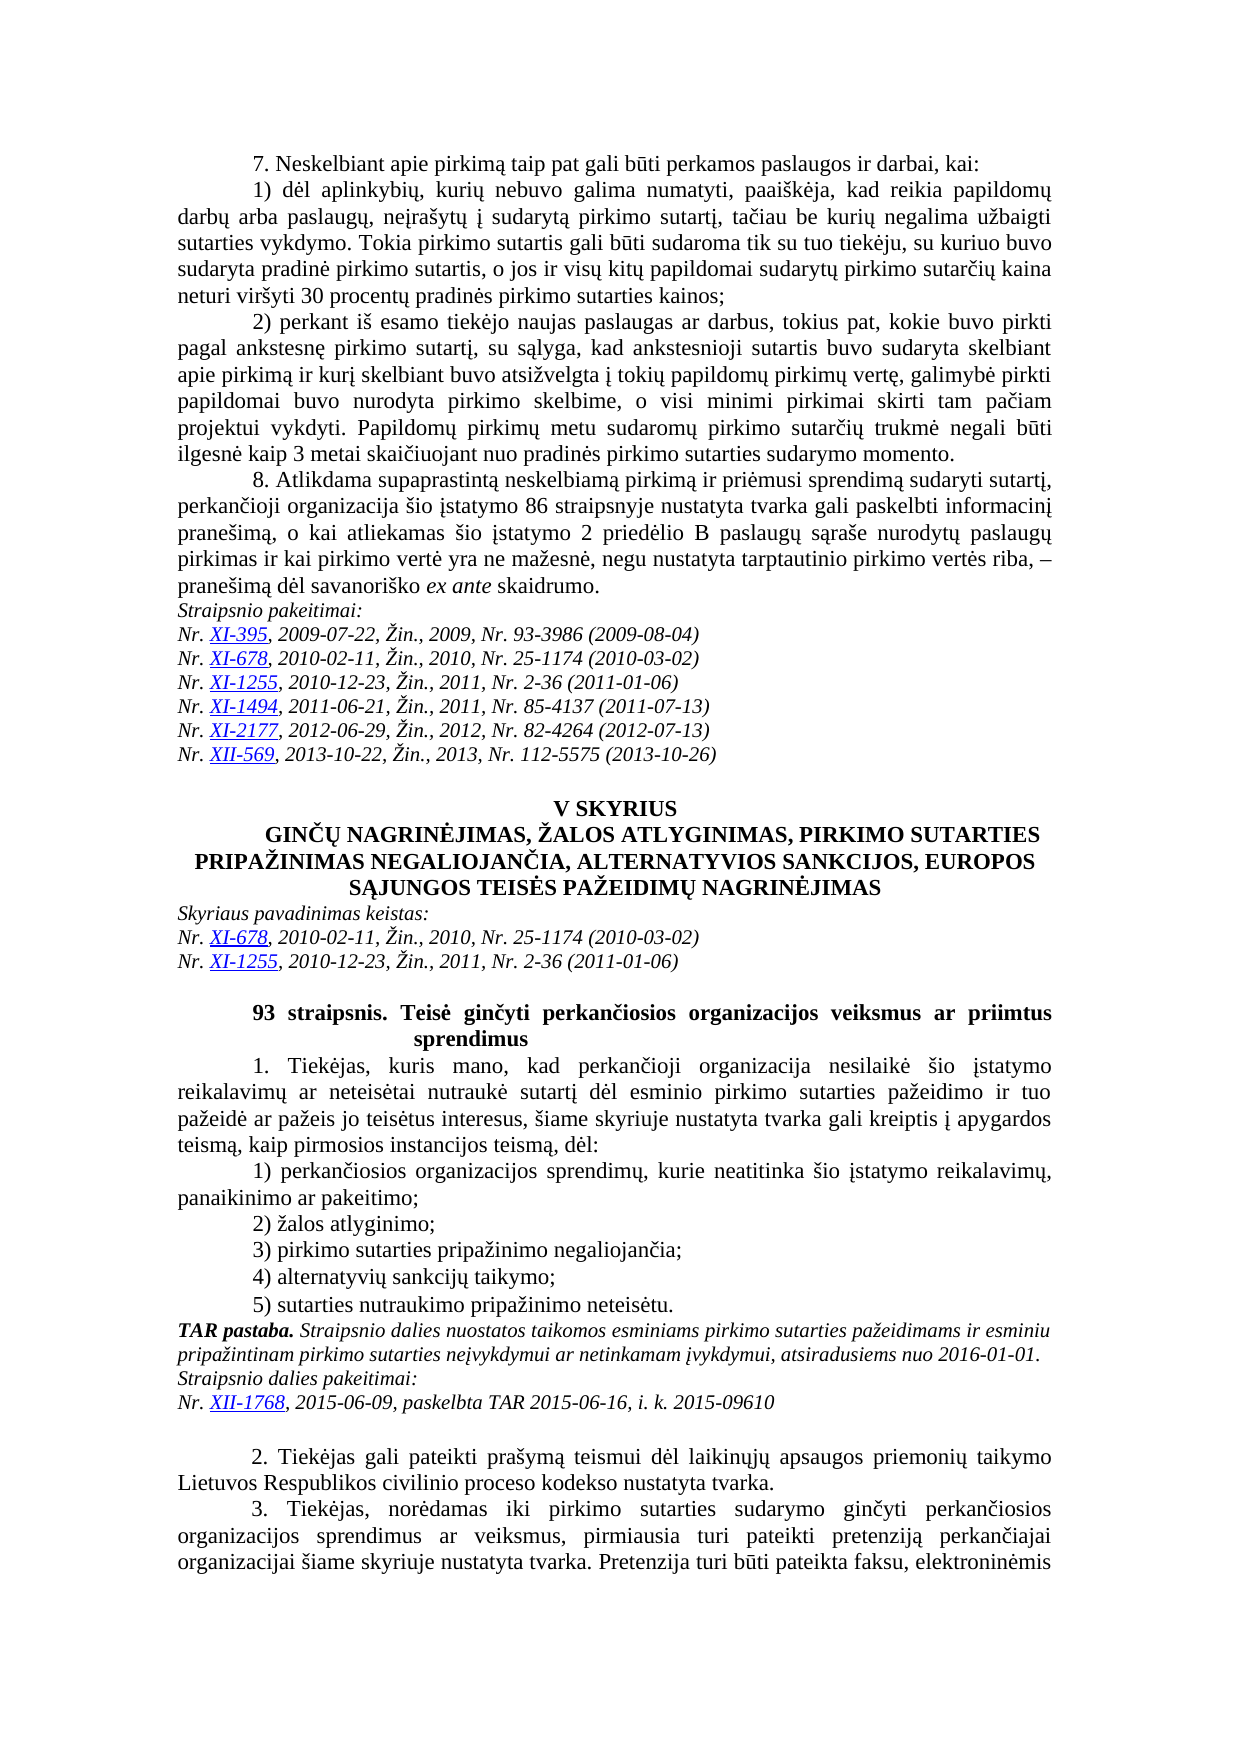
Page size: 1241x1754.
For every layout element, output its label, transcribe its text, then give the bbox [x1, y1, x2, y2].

text Nr. XI-1494, 2011-06-21, Žin., 2011, Nr. 85-4137 (2011-07-13) [177, 694, 1053, 718]
text V SKYRIUS [177, 795, 1053, 822]
text Nr. XI-2177, 2012-06-29, Žin., 2012, Nr. 82-4264 (2012-07-13) [177, 718, 1053, 742]
text 1) dėl aplinkybių, kurių nebuvo galima numatyti, paaiškėja, kad reikia papildomų darbų arba paslaugų, neįrašytų į sudarytą pirkimo sutartį, tačiau be kurių negalima užbaigti sutarties vykdymo. Tokia pirkimo sutartis gali būti sudaroma tik su tuo tiekėju, su kuriuo buvo sudaryta pradinė pirkimo sutartis, o jos ir visų kitų papildomai sudarytų pirkimo sutarčių kaina neturi viršyti 30 procentų pradinės pirkimo sutarties kainos; [177, 176, 1053, 308]
text 2) žalos atlyginimo; [177, 1210, 1053, 1236]
text 93 straipsnis. Teisė ginčyti perkančiosios organizacijos veiksmus ar priimtus sprendimus [252, 999, 1053, 1052]
text GINČŲ NAGRINĖJIMAS, ŽALOS ATLYGINIMAS, PIRKIMO SUTARTIES PRIPAŽINIMAS NEGALIOJANČIA, ALTERNATYVIOS SANKCIJOS, EUROPOS SĄJUNGOS TEISĖS PAŽEIDIMŲ NAGRINĖJIMAS [177, 822, 1053, 901]
text Nr. XI-678, 2010-02-11, Žin., 2010, Nr. 25-1174 (2010-03-02) [177, 925, 1053, 949]
text Nr. XI-395, 2009-07-22, Žin., 2009, Nr. 93-3986 (2009-08-04) [177, 622, 1053, 646]
text Straipsnio dalies pakeitimai: [177, 1366, 1053, 1390]
text 4) alternatyvių sankcijų taikymo; [177, 1263, 1053, 1289]
text 2) perkant iš esamo tiekėjo naujas paslaugas ar darbus, tokius pat, kokie buvo pirkti pagal ankstesnę pirkimo sutartį, su sąlyga, kad ankstesnioji sutartis buvo sudaryta skelbiant apie pirkimą ir kurį skelbiant buvo atsižvelgta į tokių papildomų pirkimų vertę, galimybė pirkti papildomai buvo nurodyta pirkimo skelbime, o visi minimi pirkimai skirti tam pačiam projektui vykdyti. Papildomų pirkimų metu sudaromų pirkimo sutarčių trukmė negali būti ilgesnė kaip 3 metai skaičiuojant nuo pradinės pirkimo sutarties sudarymo momento. [177, 308, 1053, 466]
text 2. Tiekėjas gali pateikti prašymą teismui dėl laikinųjų apsaugos priemonių taikymo Lietuvos Respublikos civilinio proceso kodekso nustatyta tvarka. [177, 1443, 1053, 1496]
text 7. Neskelbiant apie pirkimą taip pat gali būti perkamos paslaugos ir darbai, kai: [177, 150, 1053, 176]
text Nr. XI-678, 2010-02-11, Žin., 2010, Nr. 25-1174 (2010-03-02) [177, 646, 1053, 670]
text Nr. XII-1768, 2015-06-09, paskelbta TAR 2015-06-16, i. k. 2015-09610 [177, 1390, 1053, 1414]
text Nr. XI-1255, 2010-12-23, Žin., 2011, Nr. 2-36 (2011-01-06) [177, 949, 1053, 973]
text TAR pastaba. Straipsnio dalies nuostatos taikomos esminiams pirkimo sutarties pažeidimams ir esminiu pripažintinam pirkimo sutarties neįvykdymui ar netinkamam įvykdymui, atsiradusiems nuo 2016-01-01. [177, 1318, 1053, 1366]
text Skyriaus pavadinimas keistas: [177, 901, 1053, 925]
text Nr. XI-1255, 2010-12-23, Žin., 2011, Nr. 2-36 (2011-01-06) [177, 670, 1053, 694]
text 3) pirkimo sutarties pripažinimo negaliojančia; [177, 1236, 1053, 1263]
text 5) sutarties nutraukimo pripažinimo neteisėtu. [177, 1289, 1053, 1318]
text 3. Tiekėjas, norėdamas iki pirkimo sutarties sudarymo ginčyti perkančiosios organizacijos sprendimus ar veiksmus, pirmiausia turi pateikti pretenziją perkančiajai organizacijai šiame skyriuje nustatyta tvarka. Pretenzija turi būti pateikta faksu, elektroninėmis [177, 1496, 1053, 1574]
text 1) perkančiosios organizacijos sprendimų, kurie neatitinka šio įstatymo reikalavimų, panaikinimo ar pakeitimo; [177, 1157, 1053, 1210]
text Nr. XII-569, 2013-10-22, Žin., 2013, Nr. 112-5575 (2013-10-26) [177, 742, 1053, 766]
text 1. Tiekėjas, kuris mano, kad perkančioji organizacija nesilaikė šio įstatymo reikalavimų ar neteisėtai nutraukė sutartį dėl esminio pirkimo sutarties pažeidimo ir tuo pažeidė ar pažeis jo teisėtus interesus, šiame skyriuje nustatyta tvarka gali kreiptis į apygardos teismą, kaip pirmosios instancijos teismą, dėl: [177, 1052, 1053, 1157]
text 8. Atlikdama supaprastintą neskelbiamą pirkimą ir priėmusi sprendimą sudaryti sutartį, perkančioji organizacija šio įstatymo 86 straipsnyje nustatyta tvarka gali paskelbti informacinį pranešimą, o kai atliekamas šio įstatymo 2 priedėlio B paslaugų sąraše nurodytų paslaugų pirkimas ir kai pirkimo vertė yra ne mažesnė, negu nustatyta tarptautinio pirkimo vertės riba, – pranešimą dėl savanoriško ex ante skaidrumo. [177, 466, 1053, 598]
text Straipsnio pakeitimai: [177, 598, 1053, 622]
